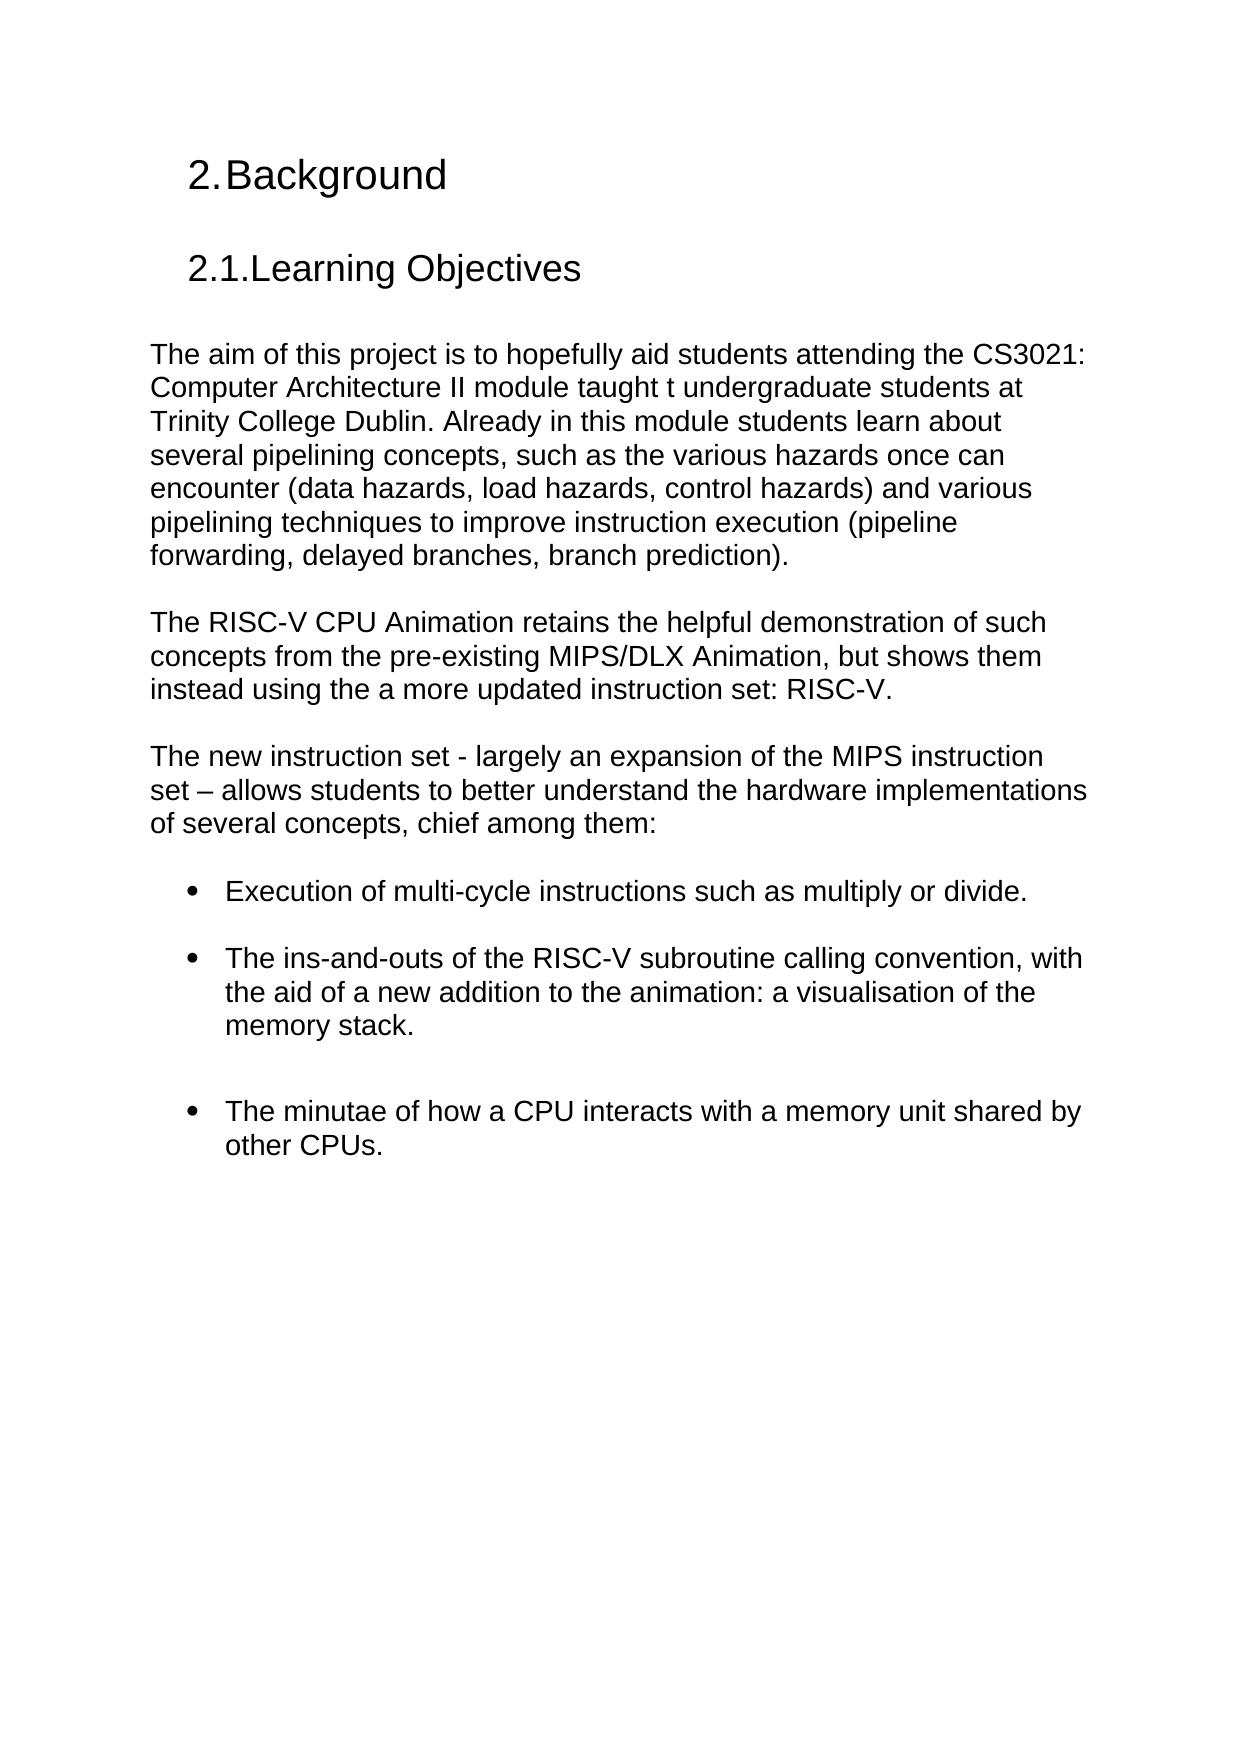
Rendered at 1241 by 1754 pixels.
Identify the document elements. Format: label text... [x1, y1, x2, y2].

list Background [187, 150, 1090, 198]
text The new instruction set - largely an expansion of the MIPS instruction set – allows students to better understand the hardware implementations of several concepts, chief among them: [150, 739, 1090, 840]
text The aim of this project is to hopefully aid students attending the CS3021: Computer Architecture II module taught t undergraduate students at Trinity College Dublin. Already in this module students learn about several pipelining concepts, such as the various hazards once can encounter (data hazards, load hazards, control hazards) and various pipelining techniques to improve instruction execution (pipeline forwarding, delayed branches, branch prediction). [150, 337, 1090, 572]
list 2.1.Learning Objectives [187, 246, 1090, 289]
text The RISC-V CPU Animation retains the helpful demonstration of such concepts from the pre-existing MIPS/DLX Animation, but shows them instead using the a more updated instruction set: RISC-V. [150, 605, 1090, 706]
list The minutae of how a CPU interacts with a memory unit shared by other CPUs. [187, 1094, 1090, 1161]
list The ins-and-outs of the RISC-V subroutine calling convention, with the aid of a new addition to the animation: a visualisation of the memory stack. [187, 941, 1090, 1042]
list Execution of multi-cycle instructions such as multiply or divide. [187, 873, 1090, 907]
